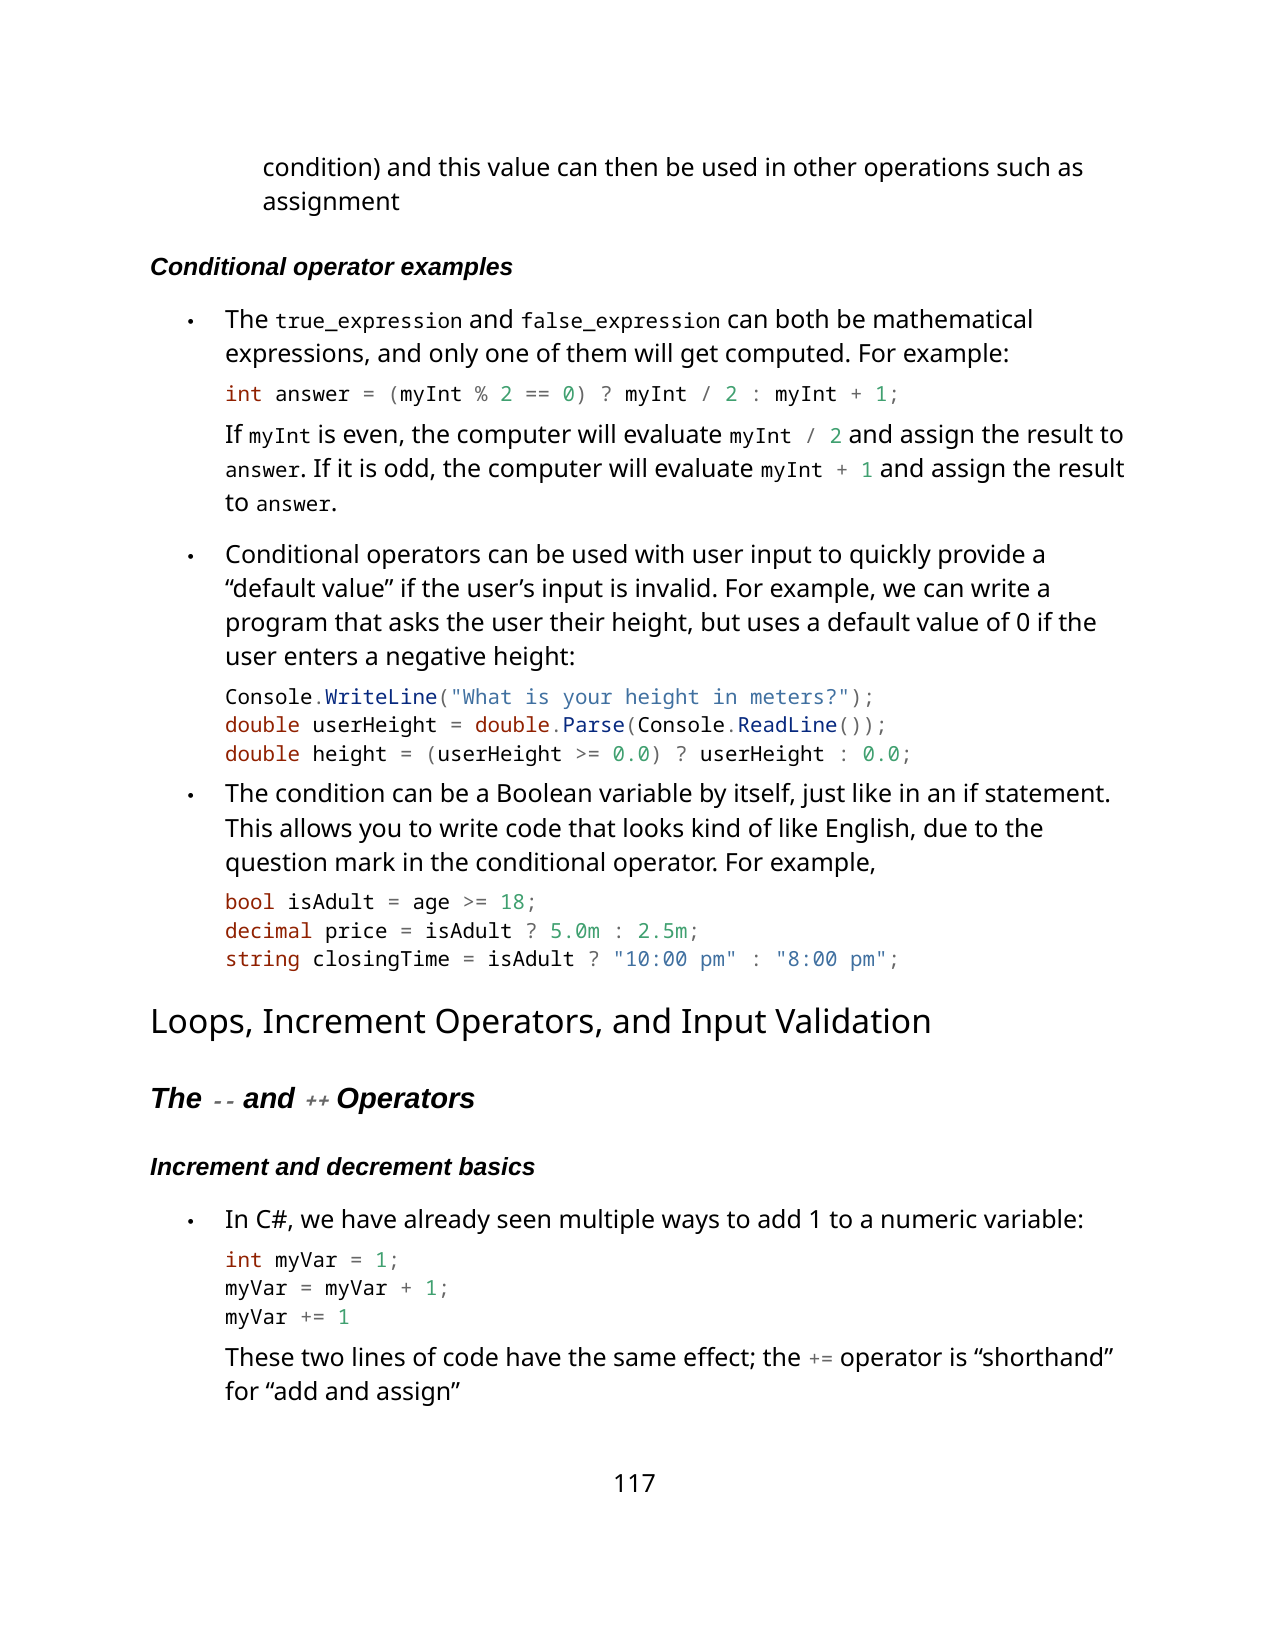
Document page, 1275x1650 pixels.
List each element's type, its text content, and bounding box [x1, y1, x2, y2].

subtitle The -- and ++ Operators [150, 1081, 1125, 1114]
list int answer = (myInt % 2 == 0) ? myInt / 2 : myInt + 1; [187, 379, 1125, 408]
subtitle Conditional operator examples [150, 252, 1125, 281]
list condition) and this value can then be used in other operations such as assignment [225, 150, 1125, 218]
list If myInt is even, the computer will evaluate myInt / 2 and assign the result to answer. If it is odd, the computer will evaluate myInt + 1 and assign the result to answer. [187, 417, 1125, 519]
list The true_expression and false_expression can both be mathematical expressions, and only one of them will get computed. For example: [187, 302, 1125, 370]
list myVar += 1 [187, 1302, 1125, 1330]
list In C#, we have already seen multiple ways to add 1 to a numeric variable: [187, 1202, 1125, 1236]
list Console.WriteLine("What is your height in meters?"); [187, 682, 1125, 710]
list myVar = myVar + 1; [187, 1273, 1125, 1302]
list bool isAdult = age >= 18; [187, 887, 1125, 916]
subtitle Increment and decrement basics [150, 1152, 1125, 1180]
list Conditional operators can be used with user input to quickly provide a “default value” if the user’s input is invalid. For example, we can write a program that asks the user their height, but uses a default value of 0 if the user enters a negative height: [187, 537, 1125, 673]
list int myVar = 1; [187, 1245, 1125, 1273]
list decimal price = isAdult ? 5.0m : 2.5m; [187, 916, 1125, 944]
list double height = (userHeight >= 0.0) ? userHeight : 0.0; [187, 739, 1125, 767]
list double userHeight = double.Parse(Console.ReadLine()); [187, 710, 1125, 739]
list string closingTime = isAdult ? "10:00 pm" : "8:00 pm"; [187, 944, 1125, 973]
list These two lines of code have the same effect; the += operator is “shorthand” for “add and assign” [187, 1339, 1125, 1407]
subtitle Loops, Increment Operators, and Input Validation [150, 998, 1125, 1043]
list The condition can be a Boolean variable by itself, just like in an if statement. This allows you to write code that looks kind of like English, due to the question mark in the conditional operator. For example, [187, 776, 1125, 878]
